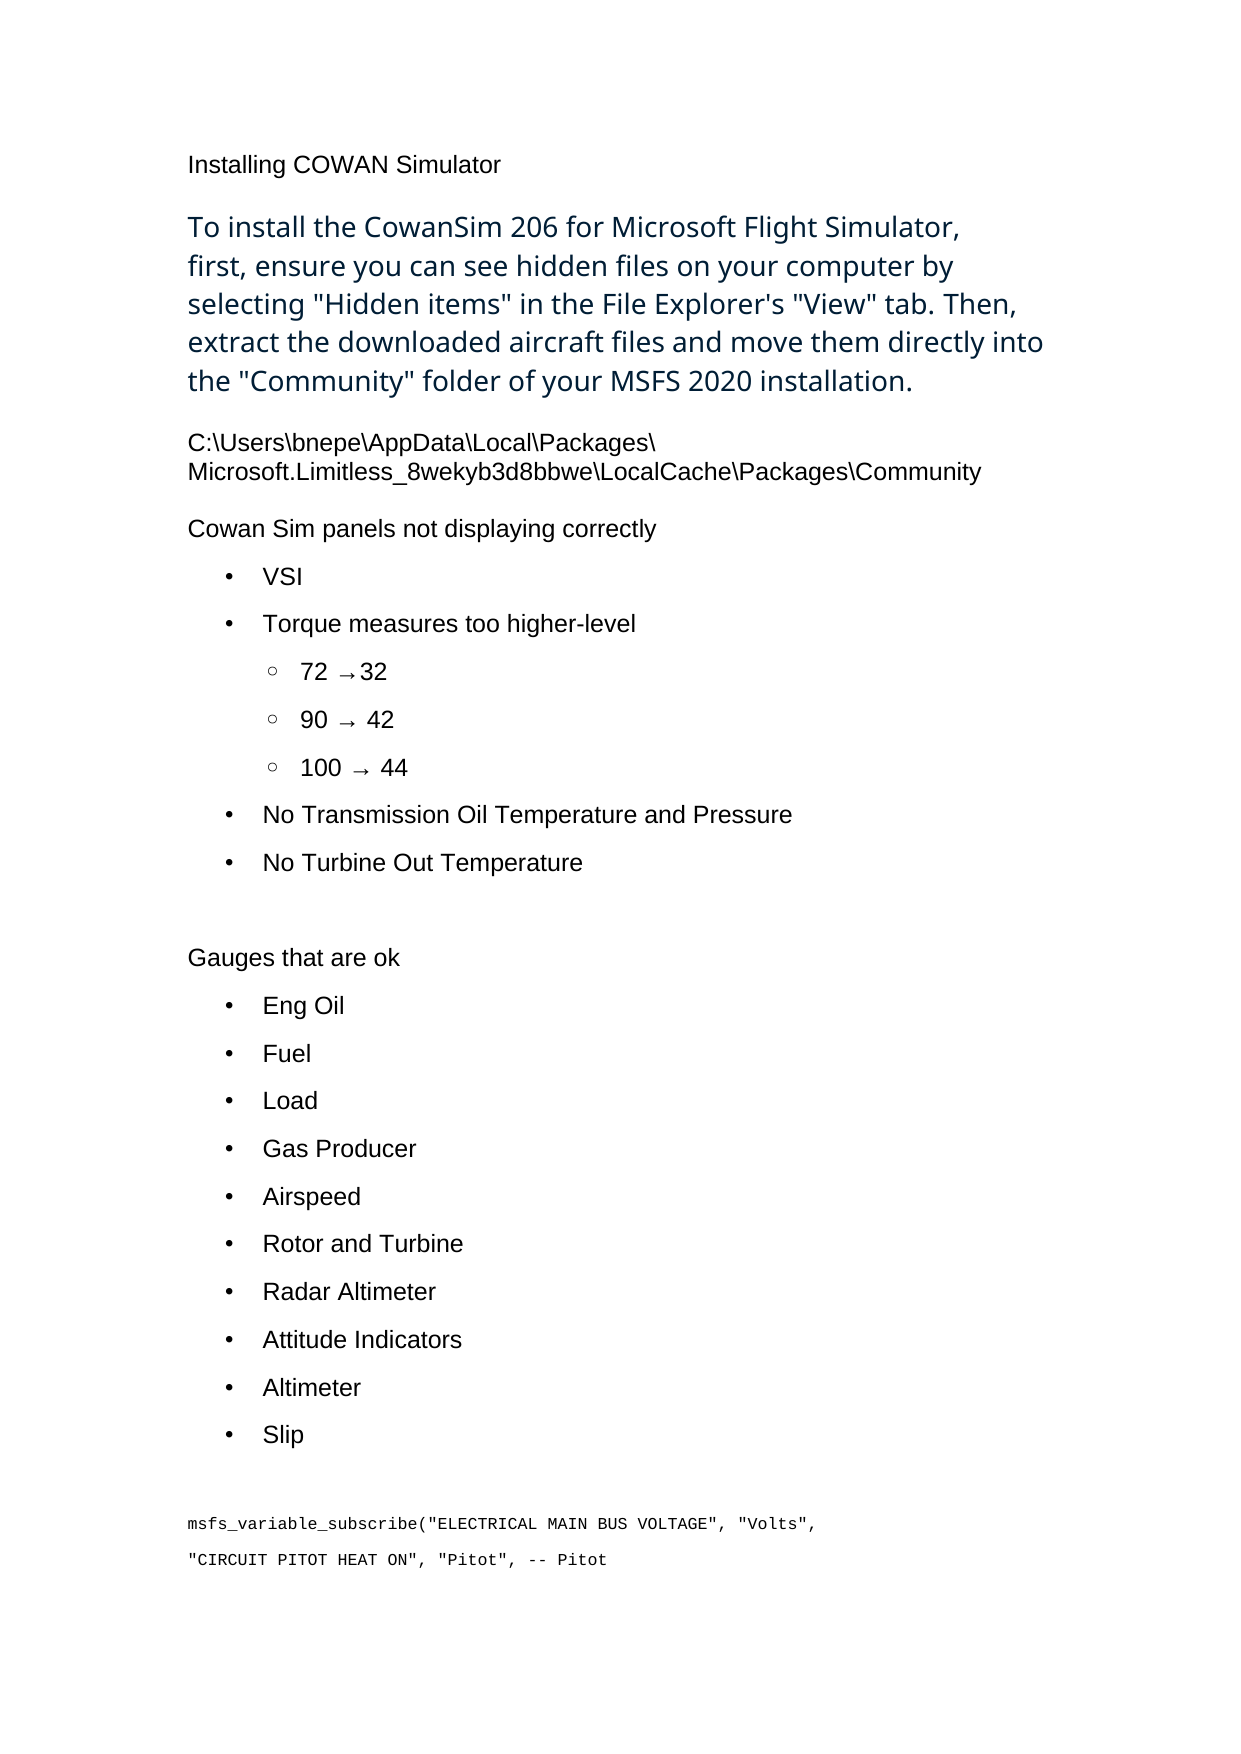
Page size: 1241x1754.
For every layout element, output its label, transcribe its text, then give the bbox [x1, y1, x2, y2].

text C:\Users\bnepe\AppData\Local\Packages\Microsoft.Limitless_8wekyb3d8bbwe\LocalCache\Packages\Community [187, 428, 1053, 485]
list Altimeter [225, 1373, 1053, 1401]
list VSI [225, 562, 1053, 591]
list 90 → 42 [262, 705, 1053, 734]
text Cowan Sim panels not displaying correctly [187, 514, 1053, 543]
list Fuel [225, 1039, 1053, 1067]
text Installing COWAN Simulator [187, 150, 1053, 179]
list Eng Oil [225, 991, 1053, 1020]
text Gauges that are ok [187, 943, 1053, 972]
list Radar Altimeter [225, 1277, 1053, 1306]
list Airspeed [225, 1182, 1053, 1211]
text msfs_variable_subscribe("ELECTRICAL MAIN BUS VOLTAGE", "Volts", [187, 1516, 1053, 1534]
list Torque measures too higher-level [225, 609, 1053, 638]
list Load [225, 1086, 1053, 1115]
list Rotor and Turbine [225, 1229, 1053, 1258]
list Slip [225, 1420, 1053, 1449]
text To install the CowanSim 206 for Microsoft Flight Simulator, first, ensure you can see hidden files on your computer by selecting "Hidden items" in the File Explorer's "View" tab. Then, extract the downloaded aircraft files and move them directly into the "Community" folder of your MSFS 2020 installation. [187, 207, 1053, 399]
list Gas Producer [225, 1134, 1053, 1163]
list 100 → 44 [262, 753, 1053, 781]
text "CIRCUIT PITOT HEAT ON", "Pitot", -- Pitot [187, 1552, 1053, 1571]
list No Turbine Out Temperature [225, 848, 1053, 877]
list 72 →32 [262, 657, 1053, 686]
list Attitude Indicators [225, 1325, 1053, 1354]
list No Transmission Oil Temperature and Pressure [225, 800, 1053, 829]
